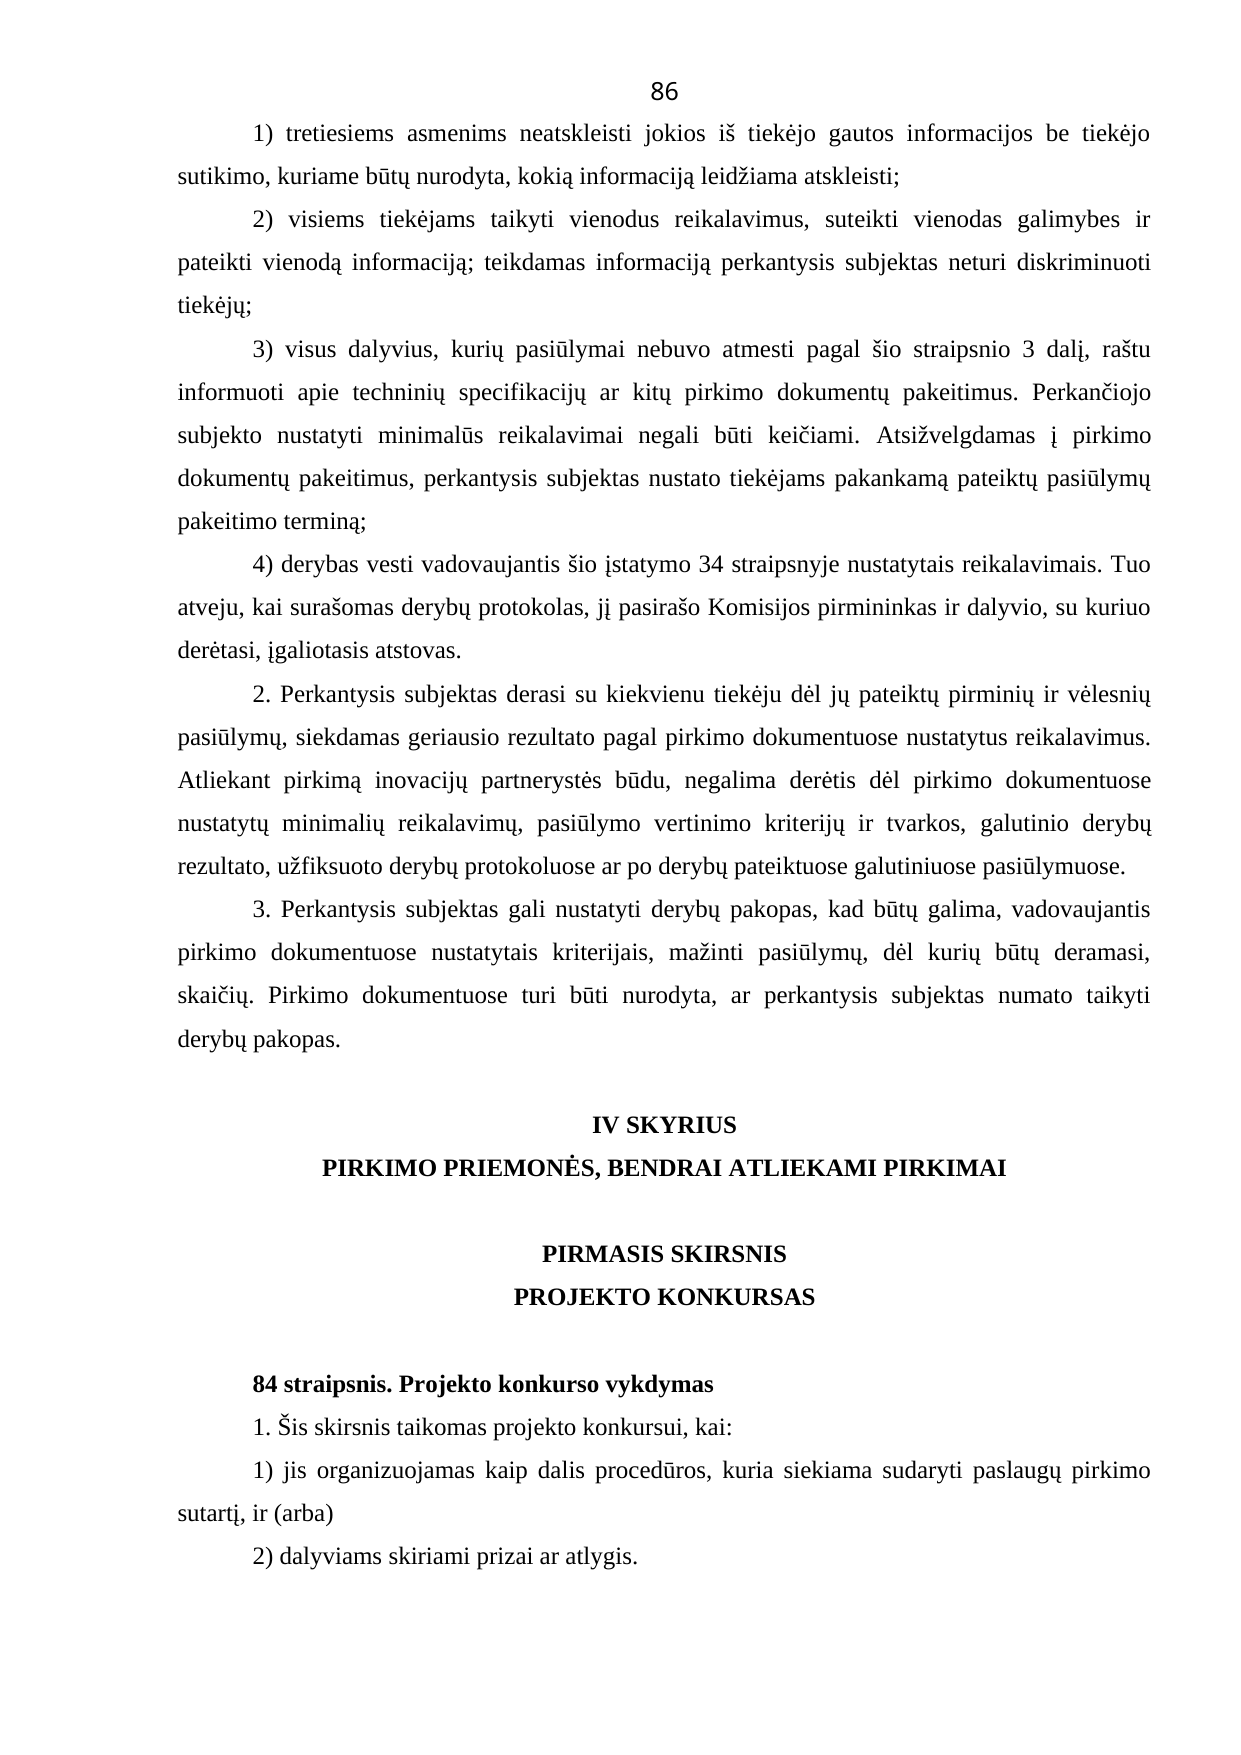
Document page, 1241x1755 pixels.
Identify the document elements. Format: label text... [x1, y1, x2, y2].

text 84 straipsnis. Projekto konkurso vykdymas [177, 1369, 1152, 1397]
text PIRMASIS SKIRSNIS [177, 1239, 1152, 1268]
text 4) derybas vesti vadovaujantis šio įstatymo 34 straipsnyje nustatytais reikalavimais. Tuo atveju, kai surašomas derybų protokolas, jį pasirašo Komisijos pirmininkas ir dalyvio, su kuriuo derėtasi, įgaliotasis atstovas. [177, 549, 1152, 664]
text 2. Perkantysis subjektas derasi su kiekvienu tiekėju dėl jų pateiktų pirminių ir vėlesnių pasiūlymų, siekdamas geriausio rezultato pagal pirkimo dokumentuose nustatytus reikalavimus. Atliekant pirkimą inovacijų partnerystės būdu, negalima derėtis dėl pirkimo dokumentuose nustatytų minimalių reikalavimų, pasiūlymo vertinimo kriterijų ir tvarkos, galutinio derybų rezultato, užfiksuoto derybų protokoluose ar po derybų pateiktuose galutiniuose pasiūlymuose. [177, 679, 1152, 880]
text 1) tretiesiems asmenims neatskleisti jokios iš tiekėjo gautos informacijos be tiekėjo sutikimo, kuriame būtų nurodyta, kokią informaciją leidžiama atskleisti; [177, 118, 1152, 190]
text 2) dalyviams skiriami prizai ar atlygis. [177, 1541, 1152, 1570]
text 3) visus dalyvius, kurių pasiūlymai nebuvo atmesti pagal šio straipsnio 3 dalį, raštu informuoti apie techninių specifikacijų ar kitų pirkimo dokumentų pakeitimus. Perkančiojo subjekto nustatyti minimalūs reikalavimai negali būti keičiami. Atsižvelgdamas į pirkimo dokumentų pakeitimus, perkantysis subjektas nustato tiekėjams pakankamą pateiktų pasiūlymų pakeitimo terminą; [177, 334, 1152, 535]
text 3. Perkantysis subjektas gali nustatyti derybų pakopas, kad būtų galima, vadovaujantis pirkimo dokumentuose nustatytais kriterijais, mažinti pasiūlymų, dėl kurių būtų deramasi, skaičių. Pirkimo dokumentuose turi būti nurodyta, ar perkantysis subjektas numato taikyti derybų pakopas. [177, 894, 1152, 1052]
text 1. Šis skirsnis taikomas projekto konkursui, kai: [177, 1412, 1152, 1441]
text PROJEKTO KONKURSAS [177, 1282, 1152, 1311]
text 2) visiems tiekėjams taikyti vienodus reikalavimus, suteikti vienodas galimybes ir pateikti vienodą informaciją; teikdamas informaciją perkantysis subjektas neturi diskriminuoti tiekėjų; [177, 204, 1152, 319]
text PIRKIMO PRIEMONĖS, BENDRAI ATLIEKAMI PIRKIMAI [177, 1153, 1152, 1182]
text 1) jis organizuojamas kaip dalis procedūros, kuria siekiama sudaryti paslaugų pirkimo sutartį, ir (arba) [177, 1455, 1152, 1527]
text IV SKYRIUS [177, 1110, 1152, 1139]
